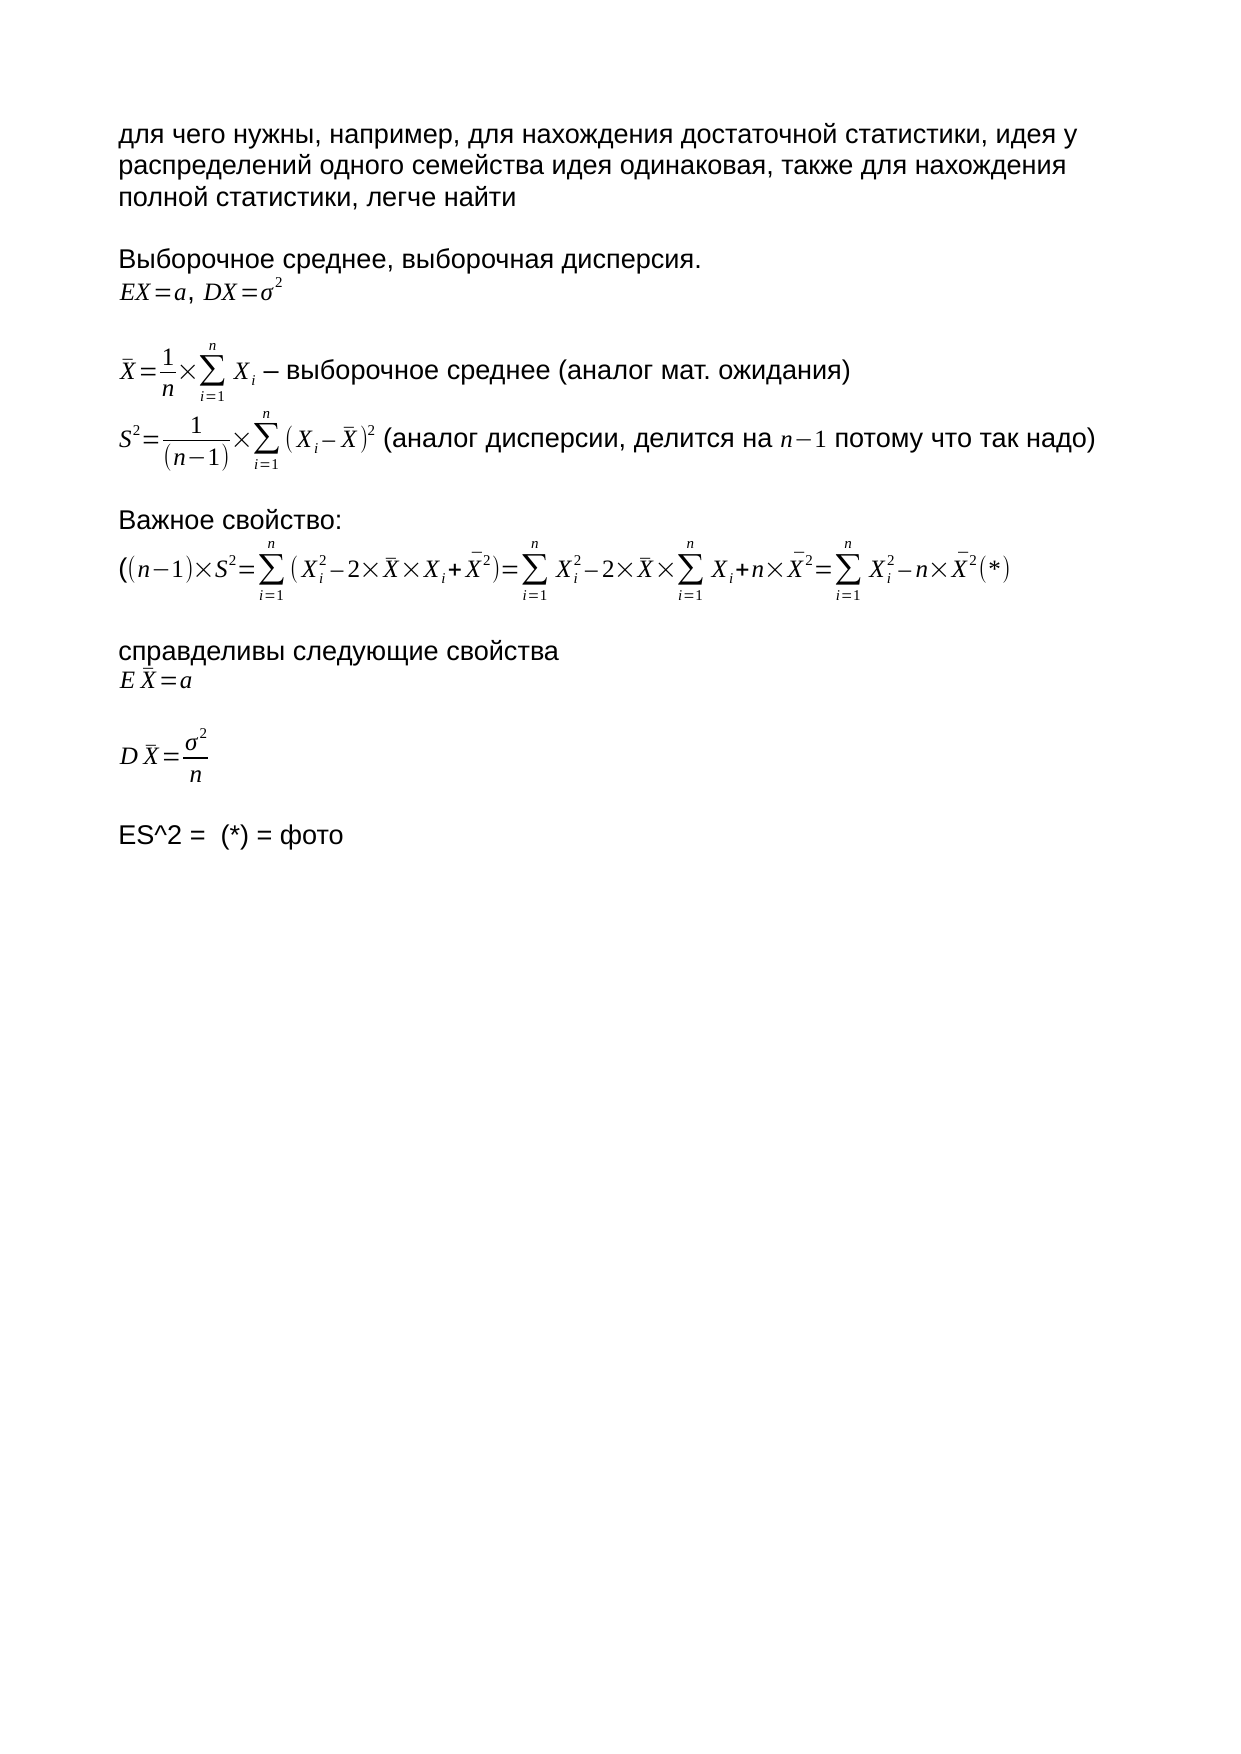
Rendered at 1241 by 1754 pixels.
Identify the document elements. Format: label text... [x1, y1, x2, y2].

text для чего нужны, например, для нахождения достаточной статистики, идея у распределений одного семейства идея одинаковая, также для нахождения полной статистики, легче найти [118, 118, 1122, 212]
text Важное свойство: [118, 504, 1122, 536]
text ES^2 = (*) = фото [118, 819, 1122, 850]
text (аналог дисперсии, делится на потому что так надо) [118, 405, 1122, 473]
text Выборочное среднее, выборочная дисперсия. [118, 243, 1122, 274]
text – выборочное среднее (аналог мат. ожидания) [118, 337, 1122, 405]
text ( [118, 536, 1122, 603]
text справделивы следующие свойства [118, 634, 1122, 666]
text , [118, 274, 1122, 306]
